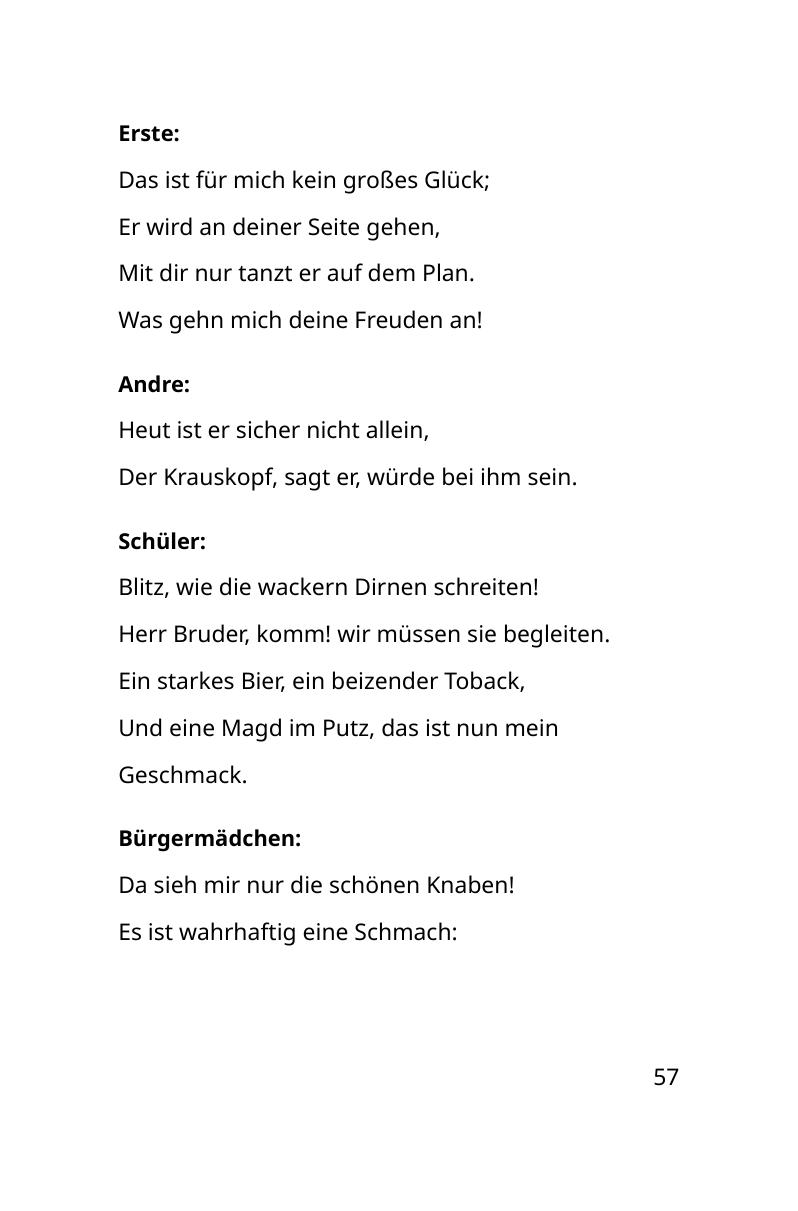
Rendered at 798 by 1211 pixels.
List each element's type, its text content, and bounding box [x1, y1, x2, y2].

text Erste: Das ist für mich kein großes Glück; Er wird an deiner Seite gehen, Mit dir nur tanzt er auf dem Plan. Was gehn mich deine Freuden an! [118, 118, 679, 335]
text Bürgermädchen: Da sieh mir nur die schönen Knaben! Es ist wahrhaftig eine Schmach: [118, 823, 679, 947]
text Schüler: Blitz, wie die wackern Dirnen schreiten! Herr Bruder, komm! wir müssen sie begleiten. Ein starkes Bier, ein beizender Toback, Und eine Magd im Putz, das ist nun mein Geschmack. [118, 526, 679, 790]
text Andre: Heut ist er sicher nicht allein, Der Krauskopf, sagt er, würde bei ihm sein. [118, 369, 679, 492]
